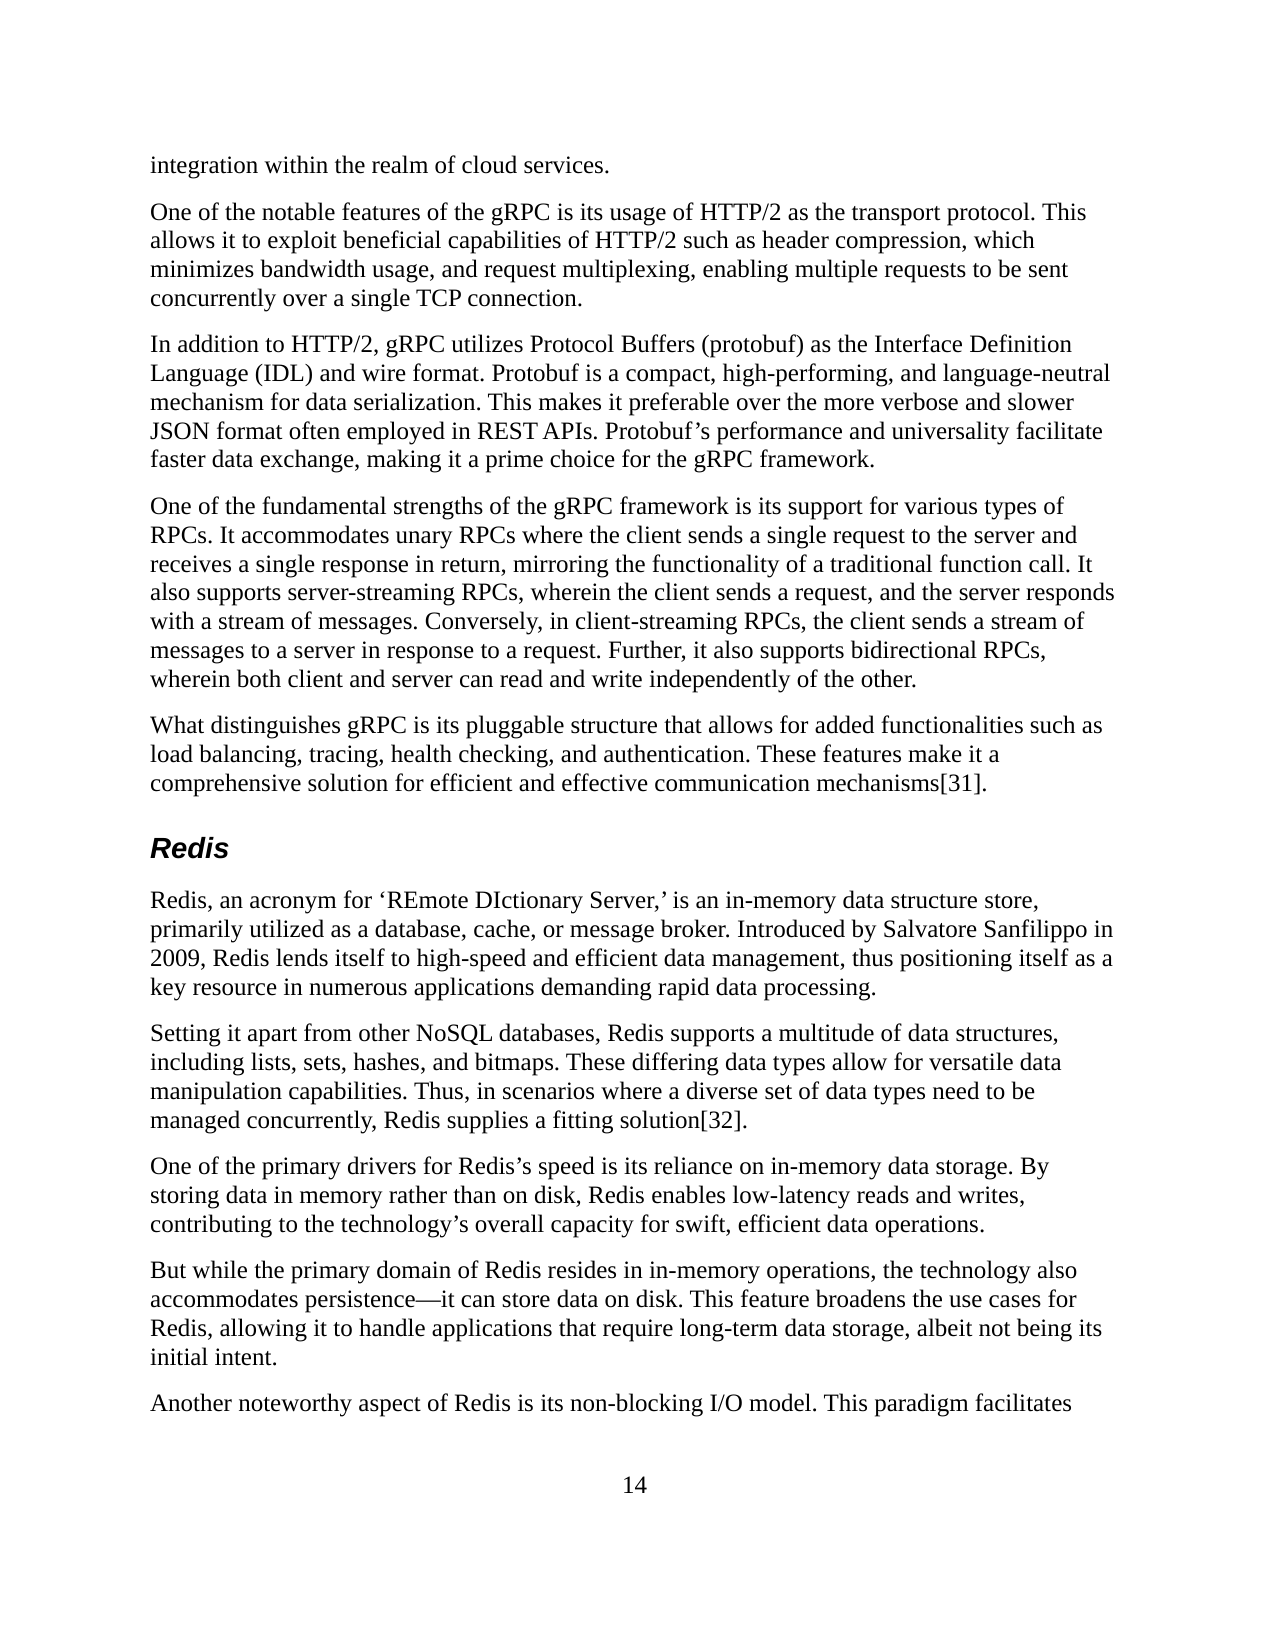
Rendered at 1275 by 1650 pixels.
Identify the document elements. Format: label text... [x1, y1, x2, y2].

text What distinguishes gRPC is its pluggable structure that allows for added functionalities such as load balancing, tracing, health checking, and authentication. These features make it a comprehensive solution for efficient and effective communication mechanisms[31]. [150, 710, 1125, 797]
text One of the primary drivers for Redis’s speed is its reliance on in-memory data storage. By storing data in memory rather than on disk, Redis enables low-latency reads and writes, contributing to the technology’s overall capacity for swift, efficient data operations. [150, 1151, 1125, 1238]
text One of the fundamental strengths of the gRPC framework is its support for various types of RPCs. It accommodates unary RPCs where the client sends a single request to the server and receives a single response in return, mirroring the functionality of a traditional function call. It also supports server-streaming RPCs, wherein the client sends a request, and the server responds with a stream of messages. Conversely, in client-streaming RPCs, the client sends a stream of messages to a server in response to a request. Further, it also supports bidirectional RPCs, wherein both client and server can read and write independently of the other. [150, 491, 1125, 692]
text Setting it apart from other NoSQL databases, Redis supports a multitude of data structures, including lists, sets, hashes, and bitmaps. These differing data types allow for versatile data manipulation capabilities. Thus, in scenarios where a diverse set of data types need to be managed concurrently, Redis supplies a fitting solution[32]. [150, 1018, 1125, 1133]
text One of the notable features of the gRPC is its usage of HTTP/2 as the transport protocol. This allows it to exploit beneficial capabilities of HTTP/2 such as header compression, which minimizes bandwidth usage, and request multiplexing, enabling multiple requests to be sent concurrently over a single TCP connection. [150, 197, 1125, 312]
text In addition to HTTP/2, gRPC utilizes Protocol Buffers (protobuf) as the Interface Definition Language (IDL) and wire format. Protobuf is a compact, high-performing, and language-neutral mechanism for data serialization. This makes it preferable over the more verbose and slower JSON format often employed in REST APIs. Protobuf’s performance and universality facilitate faster data exchange, making it a prime choice for the gRPC framework. [150, 329, 1125, 473]
subtitle Redis [150, 831, 1125, 864]
text integration within the realm of cloud services. [150, 150, 1125, 179]
text Redis, an acronym for ‘REmote DIctionary Server,’ is an in-memory data structure store, primarily utilized as a database, cache, or message broker. Introduced by Salvatore Sanfilippo in 2009, Redis lends itself to high-speed and efficient data management, thus positioning itself as a key resource in numerous applications demanding rapid data processing. [150, 886, 1125, 1001]
text Another noteworthy aspect of Redis is its non-blocking I/O model. This paradigm facilitates [150, 1388, 1125, 1417]
text But while the primary domain of Redis resides in in-memory operations, the technology also accommodates persistence—it can store data on disk. This feature broadens the use cases for Redis, allowing it to handle applications that require long-term data storage, albeit not being its initial intent. [150, 1256, 1125, 1371]
